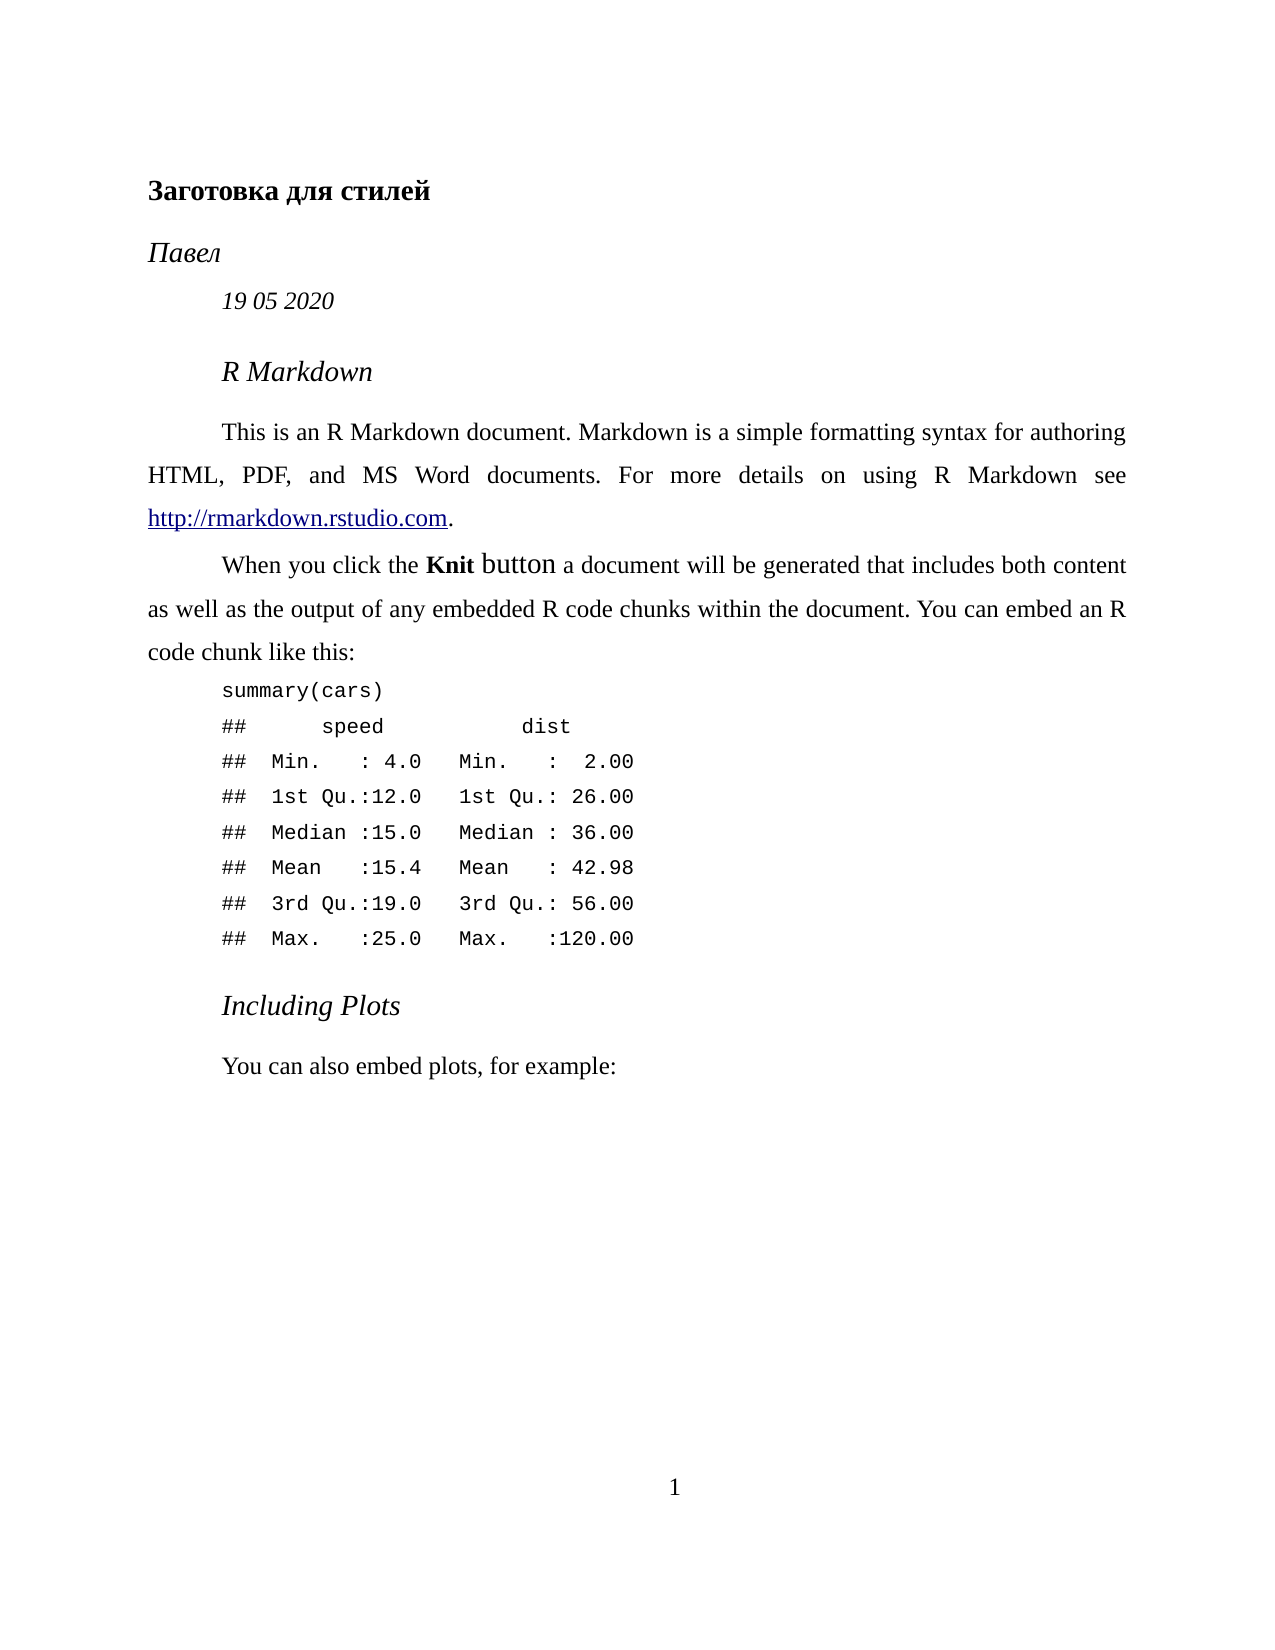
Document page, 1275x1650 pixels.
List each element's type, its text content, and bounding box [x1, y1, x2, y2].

text ## Min. : 4.0 Min. : 2.00 [148, 751, 1127, 775]
text When you click the Knit button a document will be generated that includes both content as well as the output of any embedded R code chunks within the document. You can embed an R code chunk like this: [148, 546, 1127, 666]
text 19 05 2020 [148, 286, 1127, 314]
text ## speed dist [148, 716, 1127, 739]
subtitle Including Plots [148, 988, 1127, 1022]
text ## Max. :25.0 Max. :120.00 [148, 928, 1127, 952]
title Заготовка для стилей [148, 173, 1127, 206]
text ## Mean :15.4 Mean : 42.98 [148, 857, 1127, 881]
text summary(cars) [148, 680, 1127, 704]
text You can also embed plots, for example: [148, 1051, 1127, 1080]
text ## Median :15.0 Median : 36.00 [148, 822, 1127, 846]
text This is an R Markdown document. Markdown is a simple formatting syntax for authoring HTML, PDF, and MS Word documents. For more details on using R Markdown see http://rmarkdown.rstudio.com. [148, 417, 1127, 532]
text ## 1st Qu.:12.0 1st Qu.: 26.00 [148, 786, 1127, 810]
subtitle R Markdown [148, 354, 1127, 387]
text ## 3rd Qu.:19.0 3rd Qu.: 56.00 [148, 893, 1127, 916]
text Павел [148, 235, 1127, 269]
